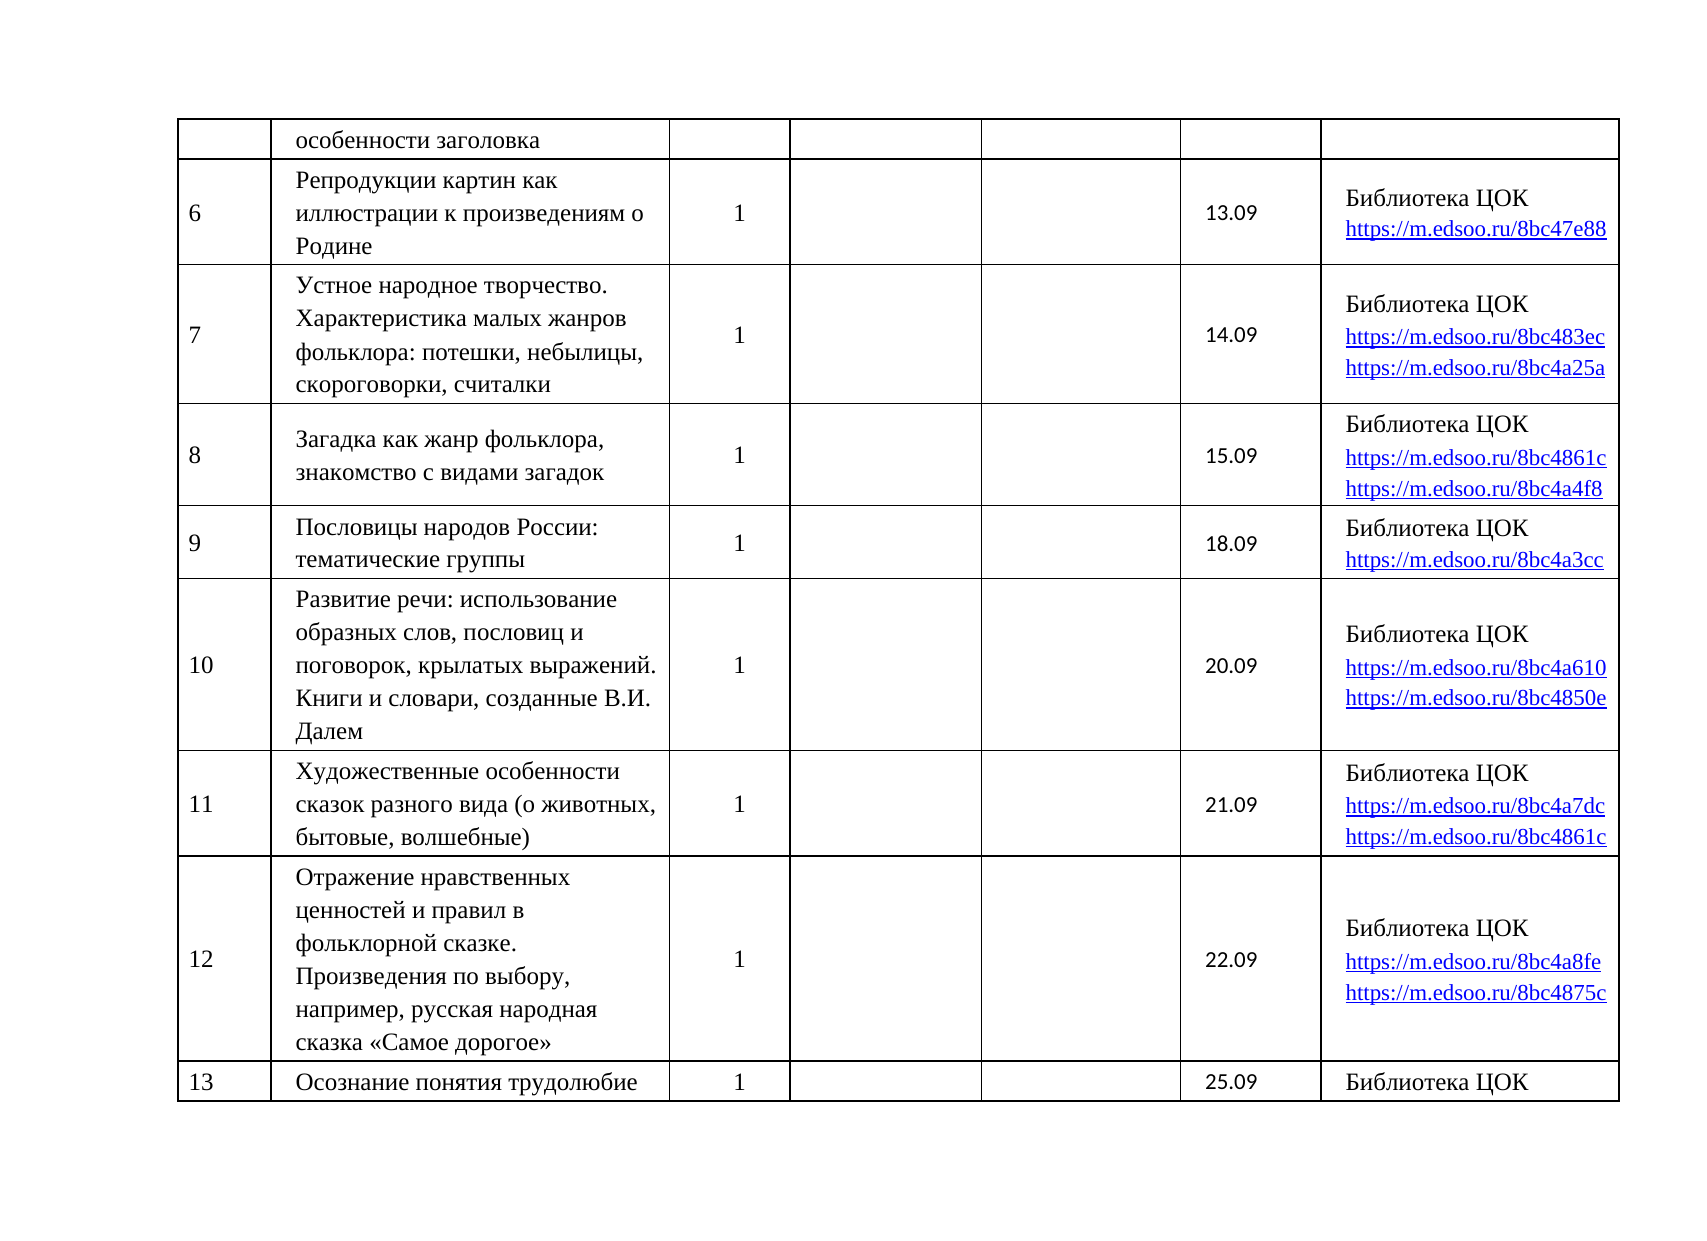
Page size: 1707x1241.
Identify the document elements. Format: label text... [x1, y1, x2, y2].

table_cell 1 [670, 1062, 789, 1100]
table_cell 22.09 [1181, 857, 1320, 1060]
table_cell [791, 265, 981, 403]
table_cell 18.09 [1181, 506, 1320, 578]
table_cell Библиотека ЦОК https://m.edsoo.ru/8bc483ec https://m.edsoo.ru/8bc4a25a [1322, 265, 1618, 403]
table_cell [1181, 120, 1320, 158]
table_cell [982, 579, 1180, 749]
table_cell Устное народное творчество. Характеристика малых жанров фольклора: потешки, небылицы, скороговорки, считалки [272, 265, 669, 403]
table_cell Библиотека ЦОК https://m.edsoo.ru/8bc4a610 https://m.edsoo.ru/8bc4850e [1322, 579, 1618, 749]
table_cell Библиотека ЦОК https://m.edsoo.ru/8bc4a3cc [1322, 506, 1618, 578]
table_cell [791, 857, 981, 1060]
table_cell [982, 265, 1180, 403]
table_cell 1 [670, 506, 789, 578]
table_cell Пословицы народов России: тематические группы [272, 506, 669, 578]
table_cell 13 [179, 1062, 270, 1100]
table_cell Библиотека ЦОК [1322, 1062, 1618, 1100]
table_cell 1 [670, 857, 789, 1060]
table_cell 10 [179, 579, 270, 749]
table_cell 20.09 [1181, 579, 1320, 749]
table_cell 13.09 [1181, 160, 1320, 264]
table_cell [179, 120, 270, 158]
table_cell Развитие речи: использование образных слов, пословиц и поговорок, крылатых выражений. Книги и словари, созданные В.И. Далем [272, 579, 669, 749]
table_cell 8 [179, 404, 270, 505]
table_cell 9 [179, 506, 270, 578]
table_cell [791, 404, 981, 505]
table_cell [791, 579, 981, 749]
table_cell [982, 751, 1180, 855]
table_cell 15.09 [1181, 404, 1320, 505]
table_cell 12 [179, 857, 270, 1060]
table_cell Осознание понятия трудолюбие [272, 1062, 669, 1100]
table_cell Библиотека ЦОК https://m.edsoo.ru/8bc47e88 [1322, 160, 1618, 264]
table_cell 1 [670, 265, 789, 403]
table_cell [791, 1062, 981, 1100]
table_cell Загадка как жанр фольклора, знакомство с видами загадок [272, 404, 669, 505]
table_cell [670, 120, 789, 158]
table_cell 1 [670, 751, 789, 855]
table_cell [982, 120, 1180, 158]
table_cell особенности заголовка [272, 120, 669, 158]
table_cell 7 [179, 265, 270, 403]
table_cell [791, 160, 981, 264]
table_cell [982, 1062, 1180, 1100]
table_cell Библиотека ЦОК https://m.edsoo.ru/8bc4a7dc https://m.edsoo.ru/8bc4861c [1322, 751, 1618, 855]
table_cell [982, 160, 1180, 264]
table_cell Репродукции картин как иллюстрации к произведениям о Родине [272, 160, 669, 264]
table_cell [982, 857, 1180, 1060]
table_cell 1 [670, 404, 789, 505]
table_cell 21.09 [1181, 751, 1320, 855]
table_cell 14.09 [1181, 265, 1320, 403]
table_cell 6 [179, 160, 270, 264]
table_cell Библиотека ЦОК https://m.edsoo.ru/8bc4a8fe https://m.edsoo.ru/8bc4875c [1322, 857, 1618, 1060]
table_cell Отражение нравственных ценностей и правил в фольклорной сказке. Произведения по выбору, например, русская народная сказка «Самое дорогое» [272, 857, 669, 1060]
table_cell 11 [179, 751, 270, 855]
table_cell [1322, 120, 1618, 158]
table_cell [791, 120, 981, 158]
table_cell 1 [670, 579, 789, 749]
table_cell 1 [670, 160, 789, 264]
table_cell [791, 751, 981, 855]
table_cell Художественные особенности сказок разного вида (о животных, бытовые, волшебные) [272, 751, 669, 855]
table_cell [791, 506, 981, 578]
table_cell [982, 506, 1180, 578]
table_cell [982, 404, 1180, 505]
table_cell Библиотека ЦОК https://m.edsoo.ru/8bc4861c https://m.edsoo.ru/8bc4a4f8 [1322, 404, 1618, 505]
table_cell 25.09 [1181, 1062, 1320, 1100]
